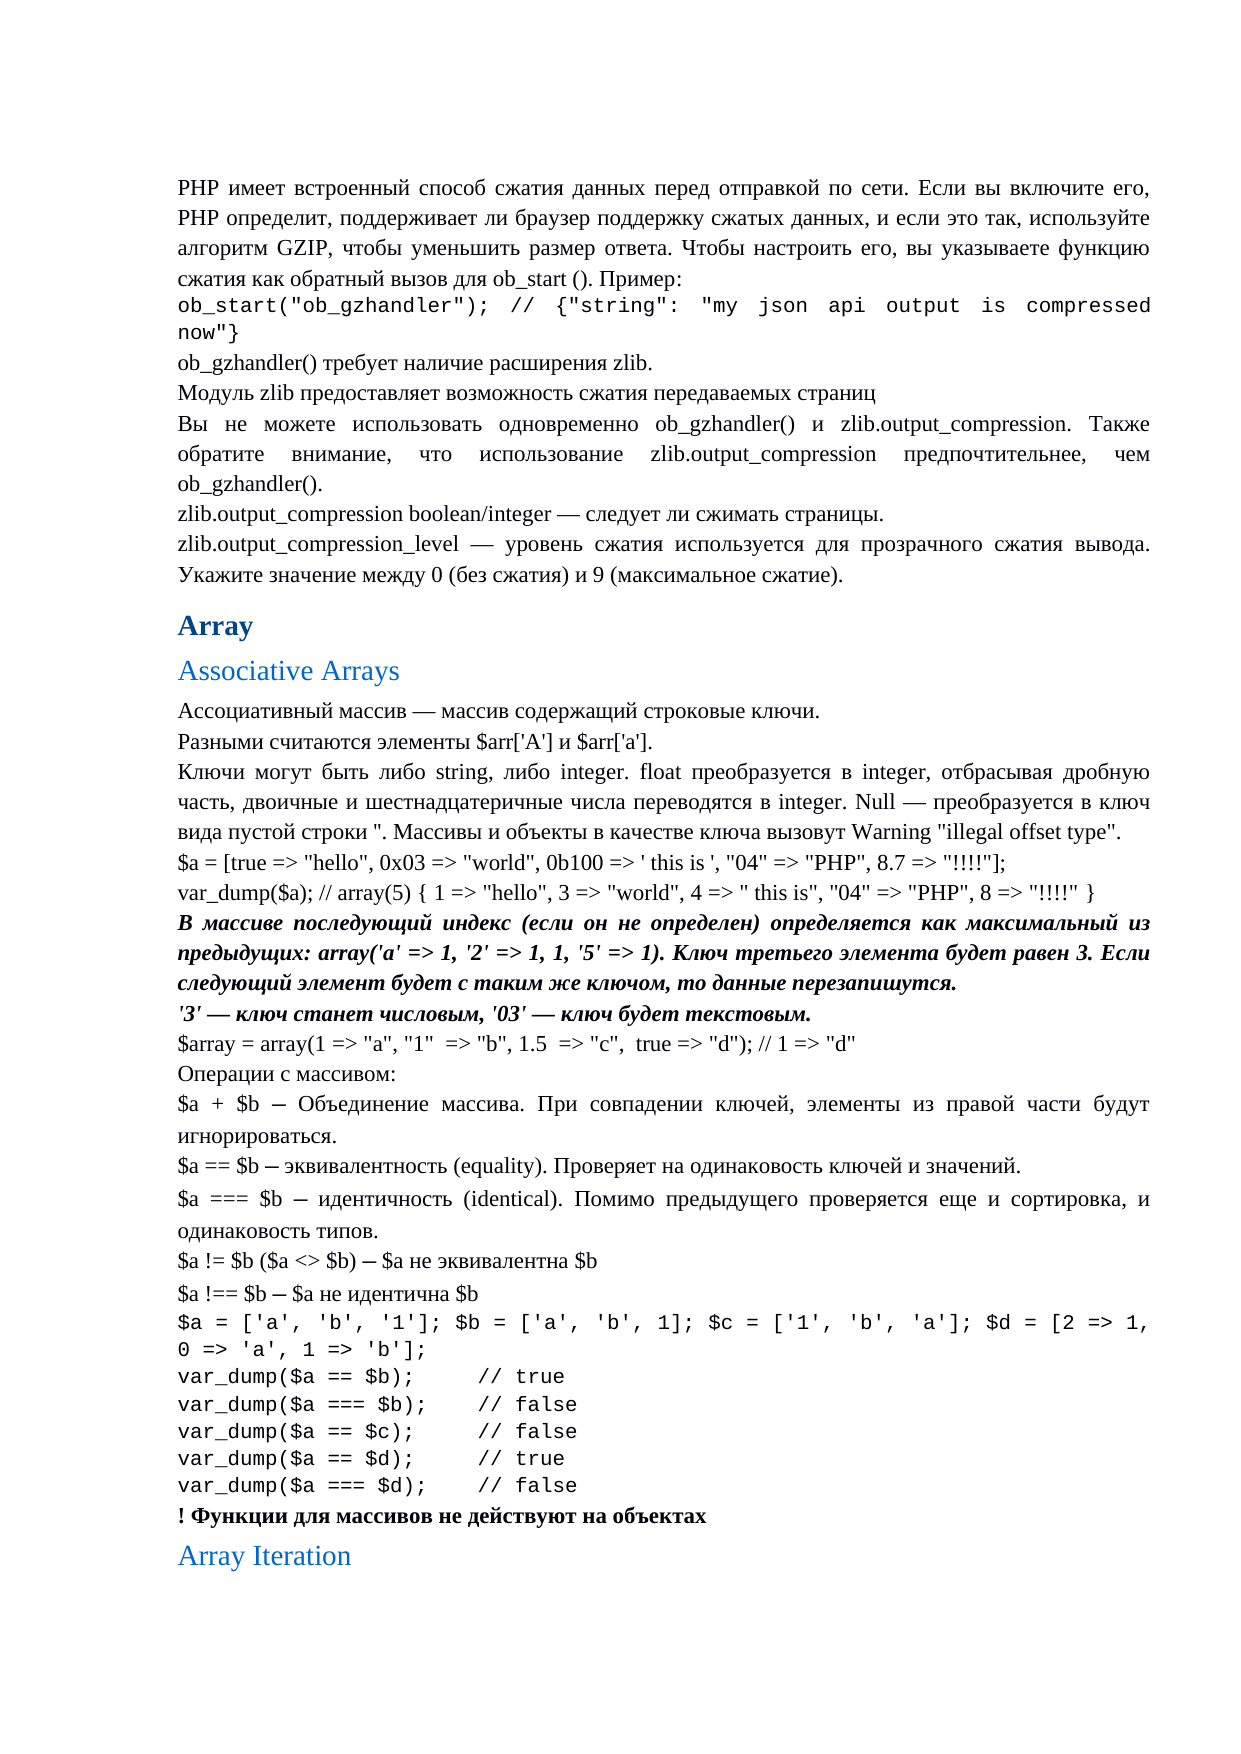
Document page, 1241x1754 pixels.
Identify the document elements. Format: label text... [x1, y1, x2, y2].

text Операции с массивом: [177, 1060, 1152, 1086]
text $a == $b — эквивалентность (equality). Проверяет на одинаковость ключей и значений. [177, 1152, 1152, 1181]
text Модуль zlib предоставляет возможность сжатия передаваемых страниц [177, 379, 1152, 406]
text Разными считаются элементы $arr['A'] и $arr['a']. [177, 728, 1152, 754]
subtitle Array Iteration [177, 1538, 1152, 1572]
text $a = [true => "hello", 0x03 => "world", 0b100 => ' this is ', "04" => "PHP", 8.7 => "!!!!"]; [177, 848, 1152, 875]
text $a === $b — идентичность (identical). Помимо предыдущего проверяется еще и сортировка, и одинаковость типов. [177, 1185, 1152, 1243]
text var_dump($a); // array(5) { 1 => "hello", 3 => "world", 4 => " this is", "04" => "PHP", 8 => "!!!!" } [177, 879, 1152, 905]
text var_dump($a === $d); // false [177, 1475, 1152, 1499]
subtitle Associative Arrays [177, 653, 1152, 687]
text zlib.output_compression boolean/integer — следует ли сжимать страницы. [177, 500, 1152, 527]
text PHP имеет встроенный способ сжатия данных перед отправкой по сети. Если вы включите его, PHP определит, поддерживает ли браузер поддержку сжатых данных, и если это так, используйте алгоритм GZIP, чтобы уменьшить размер ответа. Чтобы настроить его, вы указываете функцию сжатия как обратный вызов для ob_start (). Пример: [177, 174, 1152, 291]
text var_dump($a === $b); // false [177, 1393, 1152, 1417]
text $a != $b ($a <> $b) — $a не эквивалентна $b [177, 1247, 1152, 1275]
text Ассоциативный массив — массив содержащий строковые ключи. [177, 697, 1152, 724]
text $a !== $b — $a не идентична $b [177, 1279, 1152, 1308]
text Ключи могут быть либо string, либо integer. float преобразуется в integer, отбрасывая дробную часть, двоичные и шестнадцатеричные числа переводятся в integer. Null — преобразуется в ключ вида пустой строки ''. Массивы и объекты в качестве ключа вызовут Warning "illegal offset type". [177, 758, 1152, 845]
text ob_start("ob_gzhandler"); // {"string": "my json api output is compressed now"} [177, 295, 1152, 346]
text '3' — ключ станет числовым, '03' — ключ будет текстовым. [177, 999, 1152, 1026]
text $a = ['a', 'b', '1']; $b = ['a', 'b', 1]; $c = ['1', 'b', 'a']; $d = [2 => 1, 0 => 'a', 1 => 'b']; [177, 1312, 1152, 1363]
text var_dump($a == $d); // true [177, 1448, 1152, 1472]
text Вы не можете использовать одновременно ob_gzhandler() и zlib.output_compression. Также обратите внимание, что использование zlib.output_compression предпочтительнее, чем ob_gzhandler(). [177, 409, 1152, 496]
text $array = array(1 => "a", "1" => "b", 1.5 => "c", true => "d"); // 1 => "d" [177, 1030, 1152, 1056]
text В массиве последующий индекс (если он не определен) определяется как максимальный из предыдущих: array('a' => 1, '2' => 1, 1, '5' => 1). Ключ третьего элемента будет равен 3. Если следующий элемент будет с таким же ключом, то данные перезапишутся. [177, 909, 1152, 996]
text zlib.output_compression_level — уровень сжатия используется для прозрачного сжатия вывода. Укажите значение между 0 (без сжатия) и 9 (максимальное сжатие). [177, 530, 1152, 587]
text ! Функции для массивов не действуют на объектах [177, 1502, 1152, 1529]
text $a + $b — Объединение массива. При совпадении ключей, элементы из правой части будут игнорироваться. [177, 1090, 1152, 1149]
text ob_gzhandler() требует наличие расширения zlib. [177, 349, 1152, 376]
text var_dump($a == $b); // true [177, 1366, 1152, 1390]
subtitle Array [177, 608, 1152, 642]
text var_dump($a == $c); // false [177, 1421, 1152, 1444]
